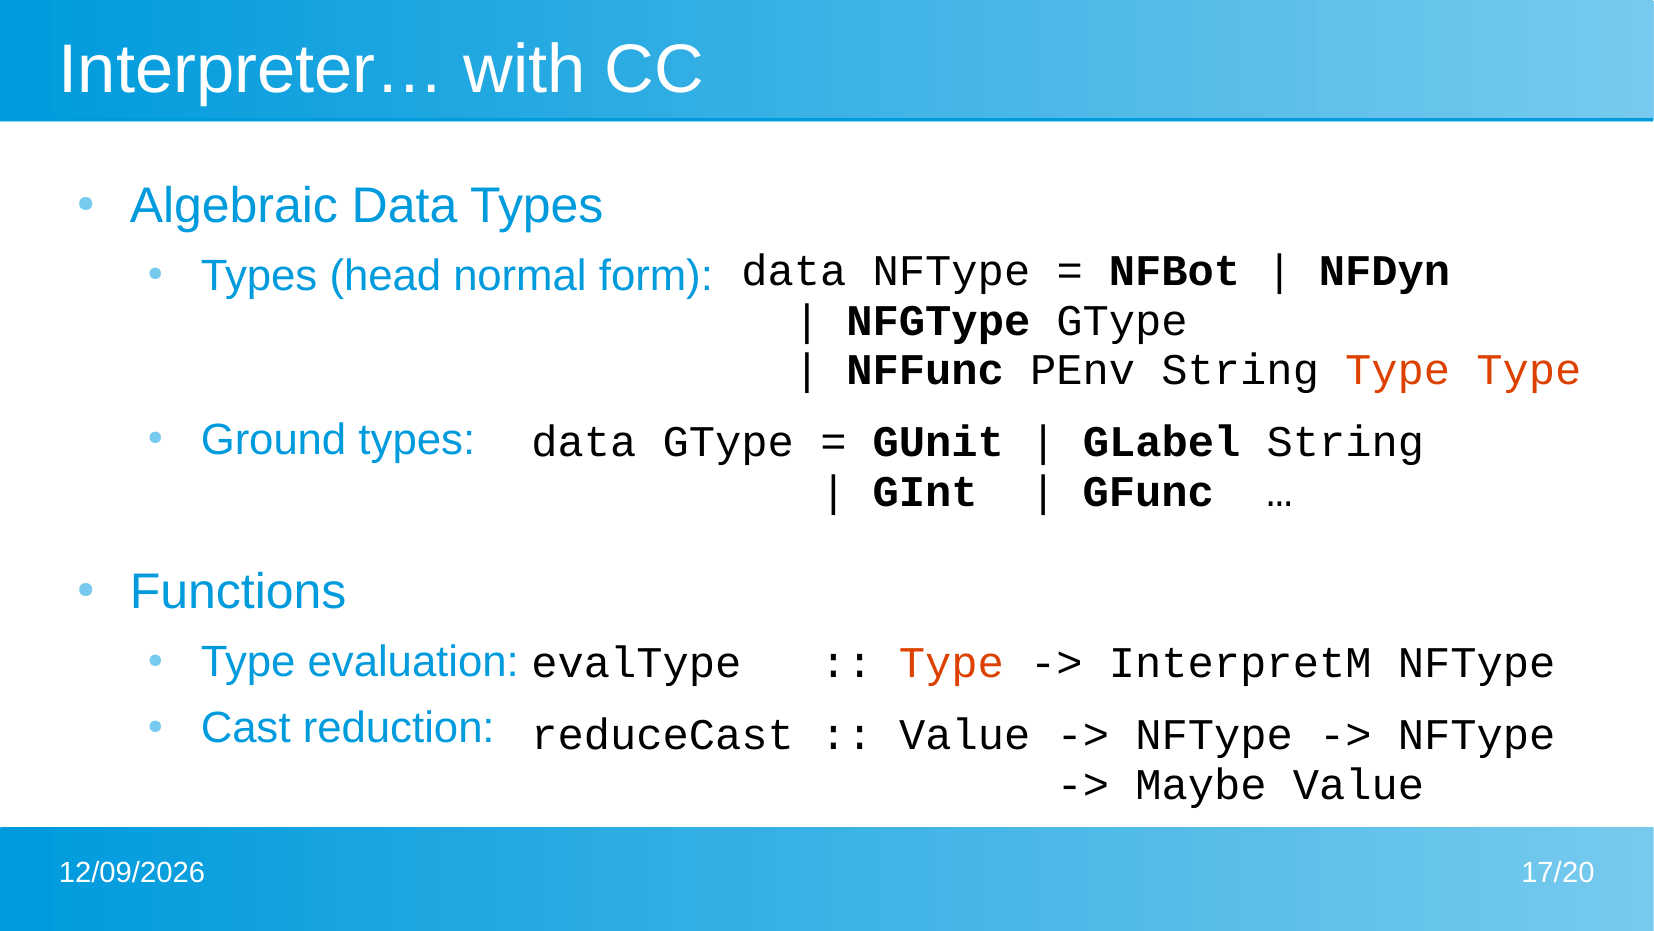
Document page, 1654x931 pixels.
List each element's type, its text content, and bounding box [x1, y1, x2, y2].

list Algebraic Data Types Types (head normal form): Ground types: Functions Type evaluation: Cast reduction: [59, 177, 531, 768]
list data NFType = NFBot | NFDyn | NFGType GType | NFFunc PEnv String Type Type data GType = GUnit | GLabel String | GInt | GFunc … evalType :: Type -> InterpretM NFType reduceCast :: Value -> NFType -> NFType -> Maybe Value [531, 177, 1596, 768]
title Interpreter… with CC [59, 29, 1595, 108]
